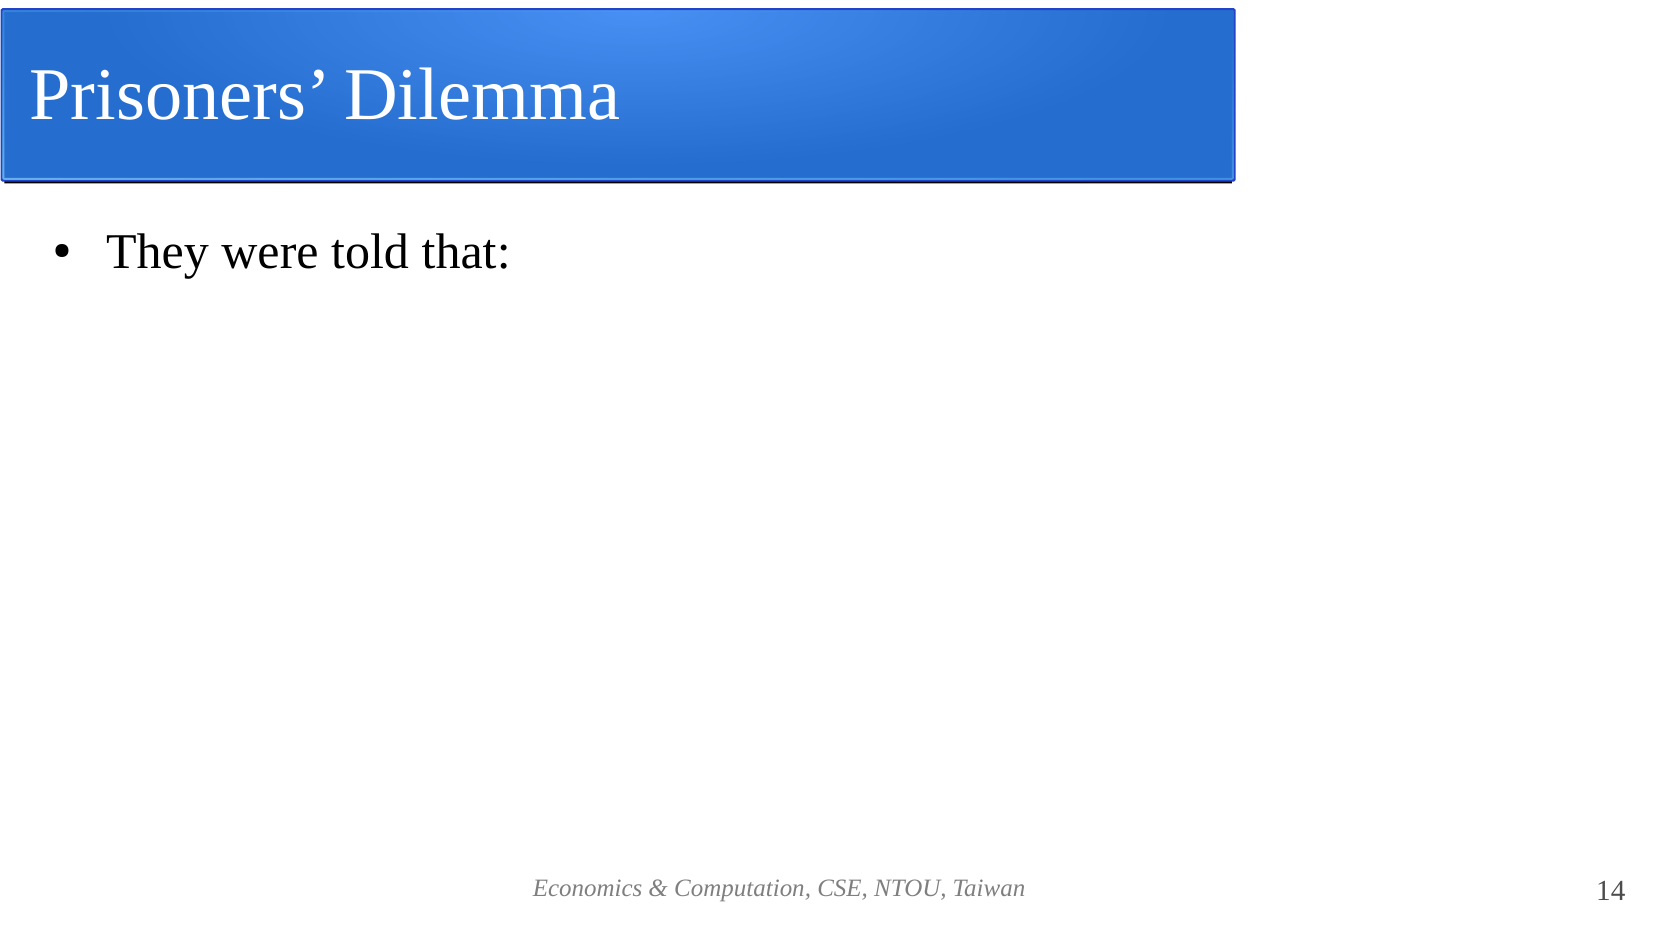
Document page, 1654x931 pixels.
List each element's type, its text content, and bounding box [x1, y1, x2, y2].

title Prisoners’ Dilemma [29, 17, 1138, 172]
list They were told that: [35, 224, 1524, 818]
